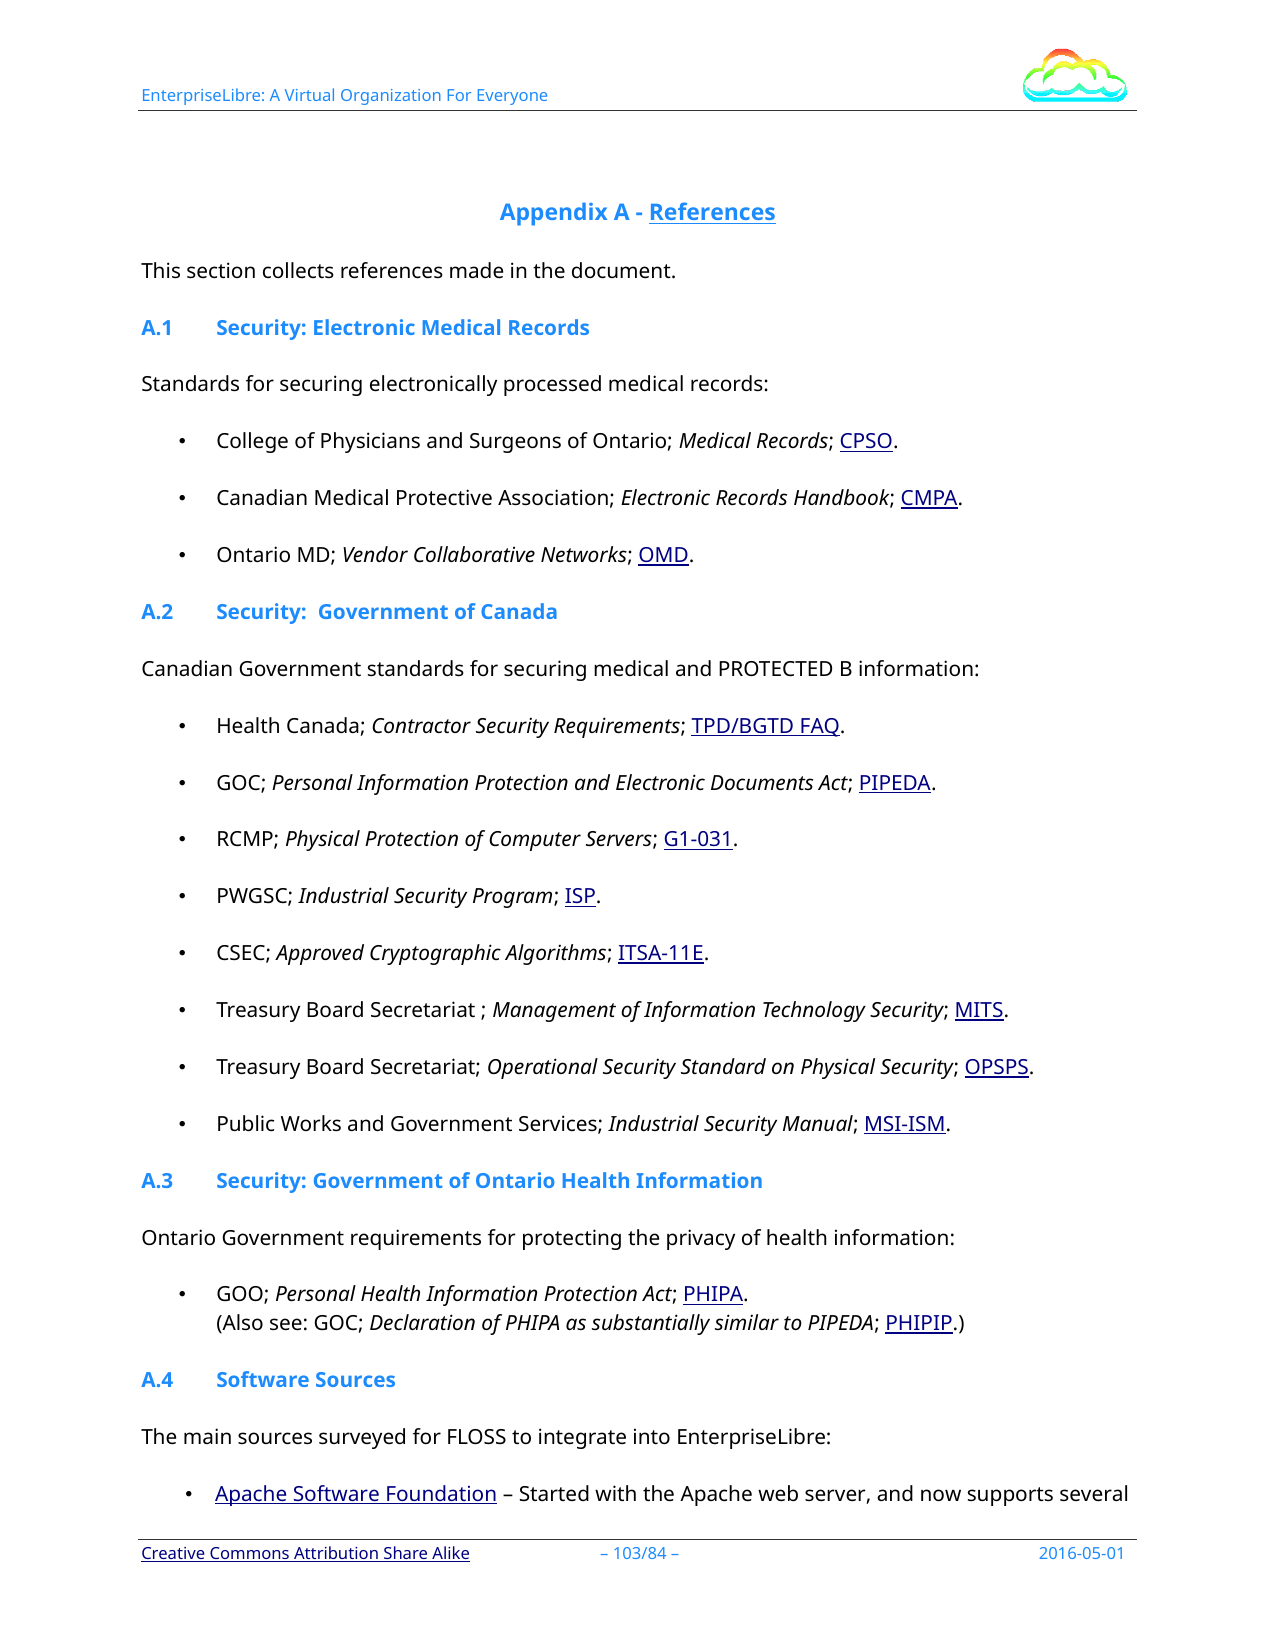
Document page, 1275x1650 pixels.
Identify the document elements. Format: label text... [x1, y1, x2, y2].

text Canadian Government standards for securing medical and PROTECTED B information: [141, 654, 1134, 682]
picture [1022, 47, 1128, 102]
text The main sources surveyed for FLOSS to integrate into EnterpriseLibre: [141, 1422, 1134, 1450]
list Canadian Medical Protective Association; Electronic Records Handbook; CMPA. [178, 483, 1134, 512]
text This section collects references made in the document. [141, 256, 1134, 284]
list PWGSC; Industrial Security Program; ISP. [178, 881, 1134, 910]
subtitle Software Sources [141, 1365, 1134, 1393]
list Health Canada; Contractor Security Requirements; TPD/BGTD FAQ. [178, 711, 1134, 739]
list College of Physicians and Surgeons of Ontario; Medical Records; CPSO. [178, 426, 1134, 455]
list Ontario MD; Vendor Collaborative Networks; OMD. [178, 540, 1134, 569]
list RCMP; Physical Protection of Computer Servers; G1-031. [178, 824, 1134, 853]
list Treasury Board Secretariat; Operational Security Standard on Physical Security; OPSPS. [178, 1052, 1134, 1081]
list Treasury Board Secretariat ; Management of Information Technology Security; MITS. [178, 995, 1134, 1024]
list Apache Software Foundation – Started with the Apache web server, and now supports several [185, 1479, 1134, 1507]
subtitle Security: Government of Canada [141, 597, 1134, 626]
text Ontario Government requirements for protecting the privacy of health information: [141, 1223, 1134, 1251]
list GOO; Personal Health Information Protection Act; PHIPA. (Also see: GOC; Declaration of PHIPA as substantially similar to PIPEDA; PHIPIP.) [178, 1279, 1134, 1336]
list GOC; Personal Information Protection and Electronic Documents Act; PIPEDA. [178, 768, 1134, 796]
subtitle Security: Electronic Medical Records [141, 313, 1134, 341]
list CSEC; Approved Cryptographic Algorithms; ITSA-11E. [178, 938, 1134, 967]
subtitle Security: Government of Ontario Health Information [141, 1166, 1134, 1194]
list Public Works and Government Services; Industrial Security Manual; MSI-ISM. [178, 1109, 1134, 1137]
subtitle References [141, 196, 1134, 227]
text Standards for securing electronically processed medical records: [141, 369, 1134, 398]
